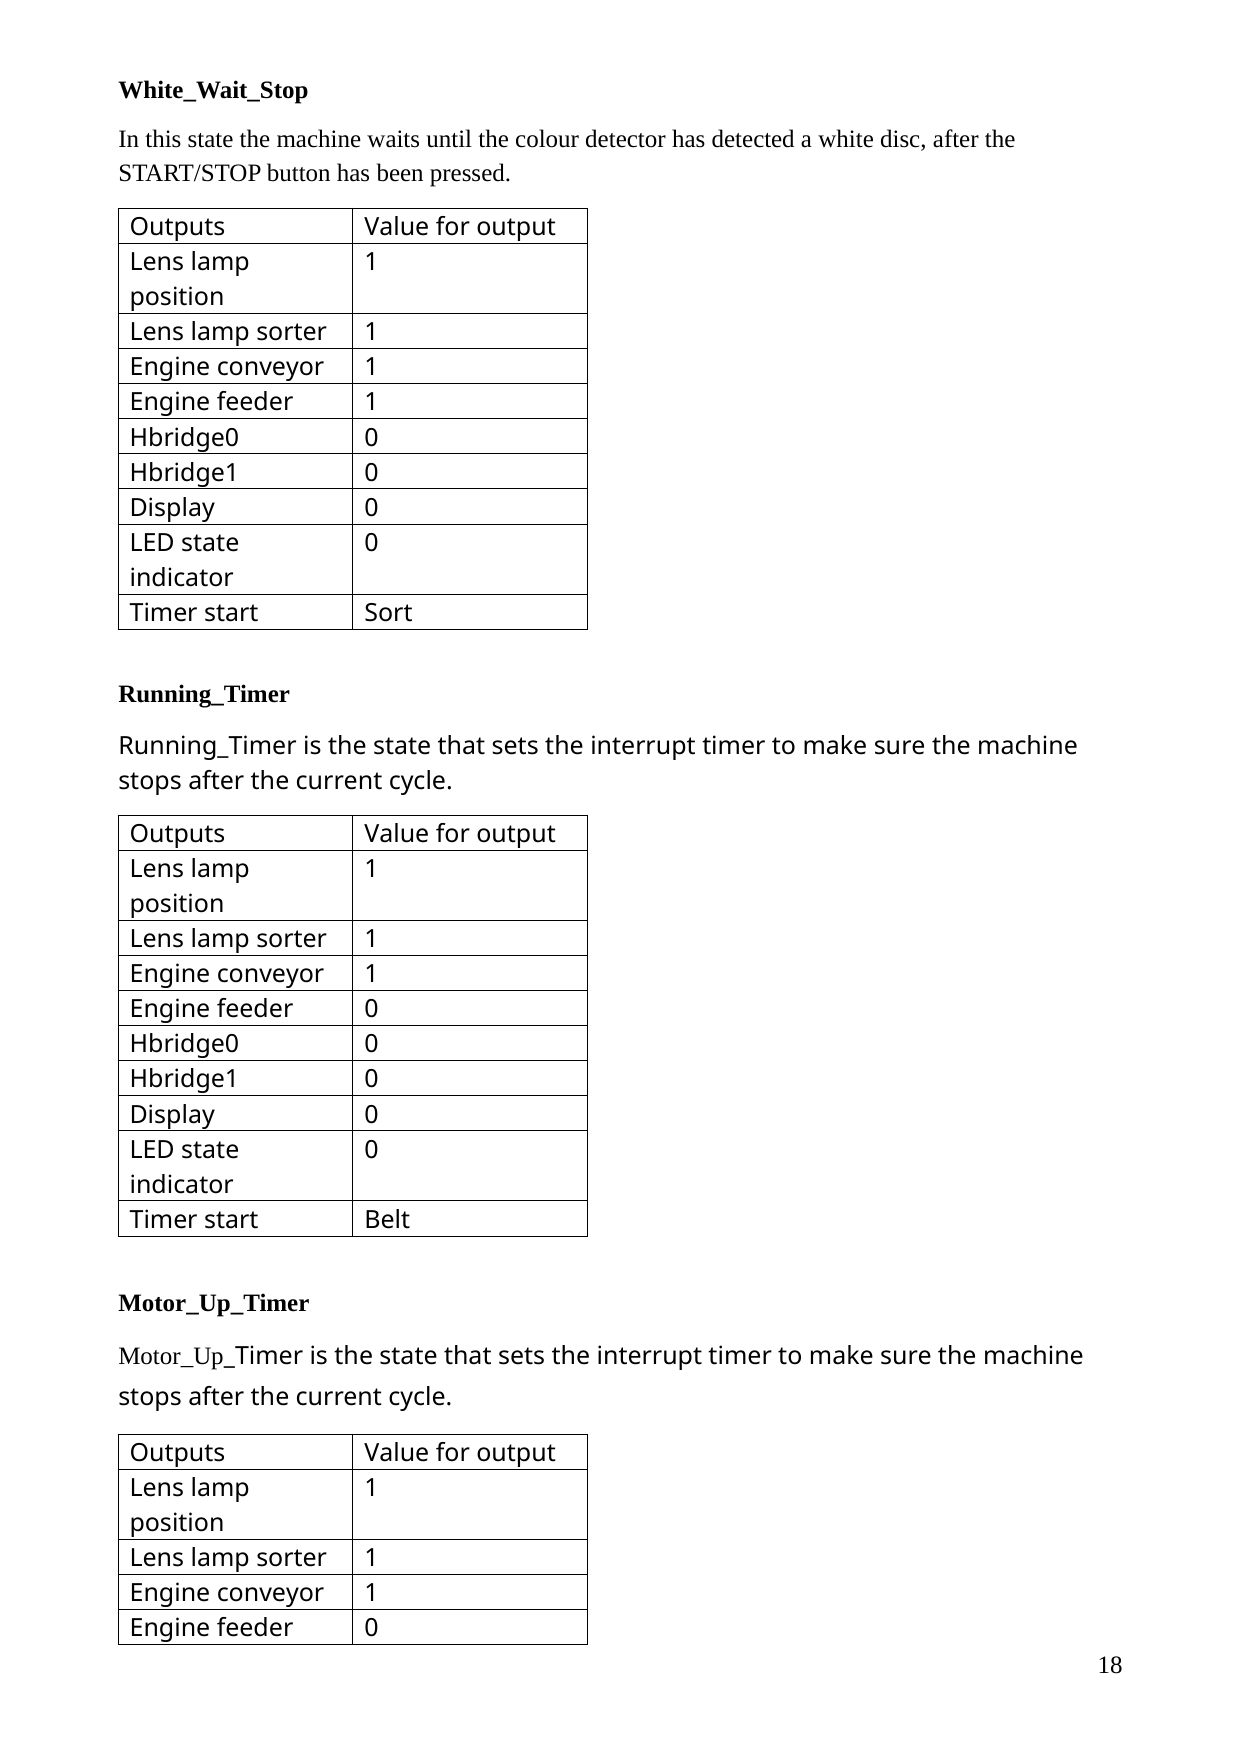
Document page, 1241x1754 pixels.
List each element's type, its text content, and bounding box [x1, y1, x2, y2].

table_cell 0 [353, 454, 587, 488]
table_cell LED state indicator [119, 525, 352, 593]
table_cell 1 [353, 384, 587, 418]
text Motor_Up_Timer [118, 1288, 1122, 1317]
table_cell Timer start [119, 1201, 352, 1236]
table_cell Lens lamp sorter [119, 1540, 352, 1574]
table_cell Belt [353, 1201, 587, 1236]
table_cell Engine feeder [119, 1610, 352, 1644]
table_cell 1 [353, 956, 587, 990]
table_cell 0 [353, 1061, 587, 1095]
table_cell 0 [353, 489, 587, 523]
table_cell 1 [353, 921, 587, 955]
table_cell Hbridge0 [119, 1026, 352, 1060]
table_cell 0 [353, 419, 587, 453]
table_cell 0 [353, 1096, 587, 1130]
table_cell 0 [353, 1131, 587, 1200]
table_cell 0 [353, 1026, 587, 1060]
text White_Wait_Stop [118, 75, 1122, 104]
table_cell Lens lamp sorter [119, 921, 352, 955]
text In this state the machine waits until the colour detector has detected a white disc, after the START/STOP button has been pressed. [118, 124, 1122, 187]
table_header Outputs [119, 1435, 352, 1469]
table_cell 1 [353, 851, 587, 920]
table_header Value for output [353, 816, 587, 849]
table_header Outputs [119, 209, 352, 243]
table_cell Display [119, 489, 352, 523]
table_cell Lens lamp position [119, 1470, 352, 1539]
text Running_Timer is the state that sets the interrupt timer to make sure the machine stops after the current cycle. [118, 728, 1122, 797]
table_cell 1 [353, 1540, 587, 1574]
table_cell Lens lamp position [119, 851, 352, 920]
table_cell Engine feeder [119, 991, 352, 1025]
table_cell Engine conveyor [119, 956, 352, 990]
table_cell 0 [353, 1610, 587, 1644]
text Running_Timer [118, 679, 1122, 707]
table_header Value for output [353, 209, 587, 243]
table_cell 0 [353, 525, 587, 593]
table_cell 1 [353, 244, 587, 313]
table_cell Lens lamp sorter [119, 314, 352, 348]
table_cell Engine feeder [119, 384, 352, 418]
table_header Value for output [353, 1435, 587, 1469]
table_cell Engine conveyor [119, 349, 352, 383]
table_cell Timer start [119, 595, 352, 629]
table_cell 0 [353, 991, 587, 1025]
table_cell Sort [353, 595, 587, 629]
table_cell Hbridge1 [119, 1061, 352, 1095]
table_cell Hbridge0 [119, 419, 352, 453]
table_cell 1 [353, 1575, 587, 1609]
table_cell Engine conveyor [119, 1575, 352, 1609]
table_cell 1 [353, 349, 587, 383]
table_cell Hbridge1 [119, 454, 352, 488]
text Motor_Up_Timer is the state that sets the interrupt timer to make sure the machine stops after the current cycle. [118, 1337, 1122, 1412]
table_cell 1 [353, 1470, 587, 1539]
table_cell 1 [353, 314, 587, 348]
table_cell Display [119, 1096, 352, 1130]
table_cell LED state indicator [119, 1131, 352, 1200]
table_cell Lens lamp position [119, 244, 352, 313]
table_header Outputs [119, 816, 352, 849]
